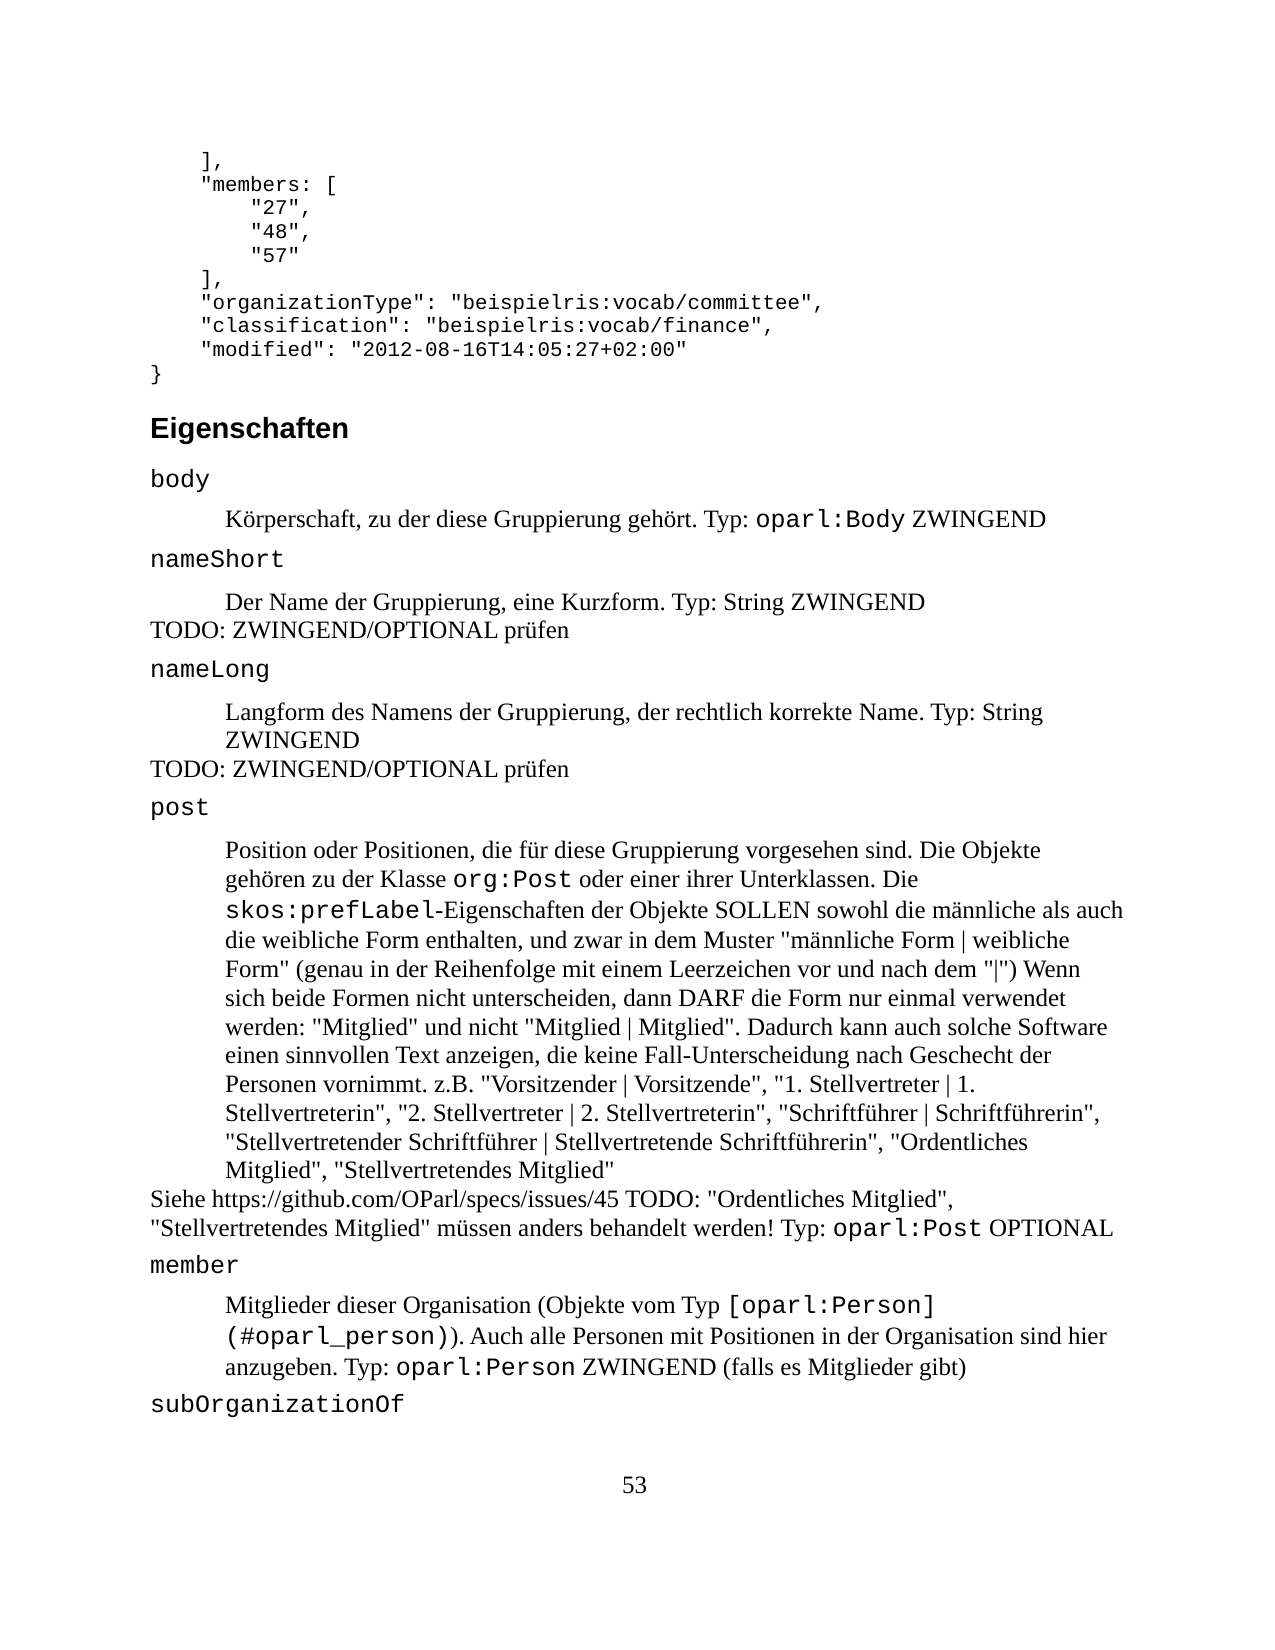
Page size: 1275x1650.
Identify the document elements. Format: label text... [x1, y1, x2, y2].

text TODO: ZWINGEND/OPTIONAL prüfen [150, 754, 1125, 783]
text "classification": "beispielris:vocab/finance", [150, 316, 1125, 339]
text subOrganizationOf [150, 1392, 1125, 1420]
text Siehe https://github.com/OParl/specs/issues/45 TODO: "Ordentliches Mitglied", "Stellvertretendes Mitglied" müssen anders behandelt werden! Typ: oparl:Post OPTIONAL [150, 1184, 1125, 1244]
text ], [150, 150, 1125, 174]
text post [150, 795, 1125, 823]
text "48", [150, 221, 1125, 244]
text "modified": "2012-08-16T14:05:27+02:00" [150, 339, 1125, 363]
text "organizationType": "beispielris:vocab/committee", [150, 292, 1125, 316]
text "27", [150, 197, 1125, 221]
text member [150, 1253, 1125, 1281]
text body [150, 466, 1125, 495]
text ], [150, 268, 1125, 292]
text Mitglieder dieser Organisation (Objekte vom Typ [oparl:Person](#oparl_person)). Auch alle Personen mit Positionen in der Organisation sind hier anzugeben. Typ: oparl:Person ZWINGEND (falls es Mitglieder gibt) [225, 1290, 1125, 1383]
text nameLong [150, 656, 1125, 685]
text "57" [150, 244, 1125, 268]
text TODO: ZWINGEND/OPTIONAL prüfen [150, 616, 1125, 644]
text "members: [ [150, 174, 1125, 197]
text Position oder Positionen, die für diese Gruppierung vorgesehen sind. Die Objekte gehören zu der Klasse org:Post oder einer ihrer Unterklassen. Die skos:prefLabel-Eigenschaften der Objekte SOLLEN sowohl die männliche als auch die weibliche Form enthalten, und zwar in dem Muster "männliche Form | weibliche Form" (genau in der Reihenfolge mit einem Leerzeichen vor und nach dem "|") Wenn sich beide Formen nicht unterscheiden, dann DARF die Form nur einmal verwendet werden: "Mitglied" und nicht "Mitglied | Mitglied". Dadurch kann auch solche Software einen sinnvollen Text anzeigen, die keine Fall-Unterscheidung nach Geschecht der Personen vornimmt. z.B. "Vorsitzender | Vorsitzende", "1. Stellvertreter | 1. Stellvertreterin", "2. Stellvertreter | 2. Stellvertreterin", "Schriftführer | Schriftführerin", "Stellvertretender Schriftführer | Stellvertretende Schriftführerin", "Ordentliches Mitglied", "Stellvertretendes Mitglied" [225, 835, 1125, 1184]
text nameShort [150, 547, 1125, 575]
text } [150, 363, 1125, 386]
text Der Name der Gruppierung, eine Kurzform. Typ: String ZWINGEND [225, 587, 1125, 616]
text Langform des Namens der Gruppierung, der rechtlich korrekte Name. Typ: String ZWINGEND [225, 697, 1125, 754]
subtitle Eigenschaften [150, 411, 1125, 445]
text Körperschaft, zu der diese Gruppierung gehört. Typ: oparl:Body ZWINGEND [225, 504, 1125, 534]
